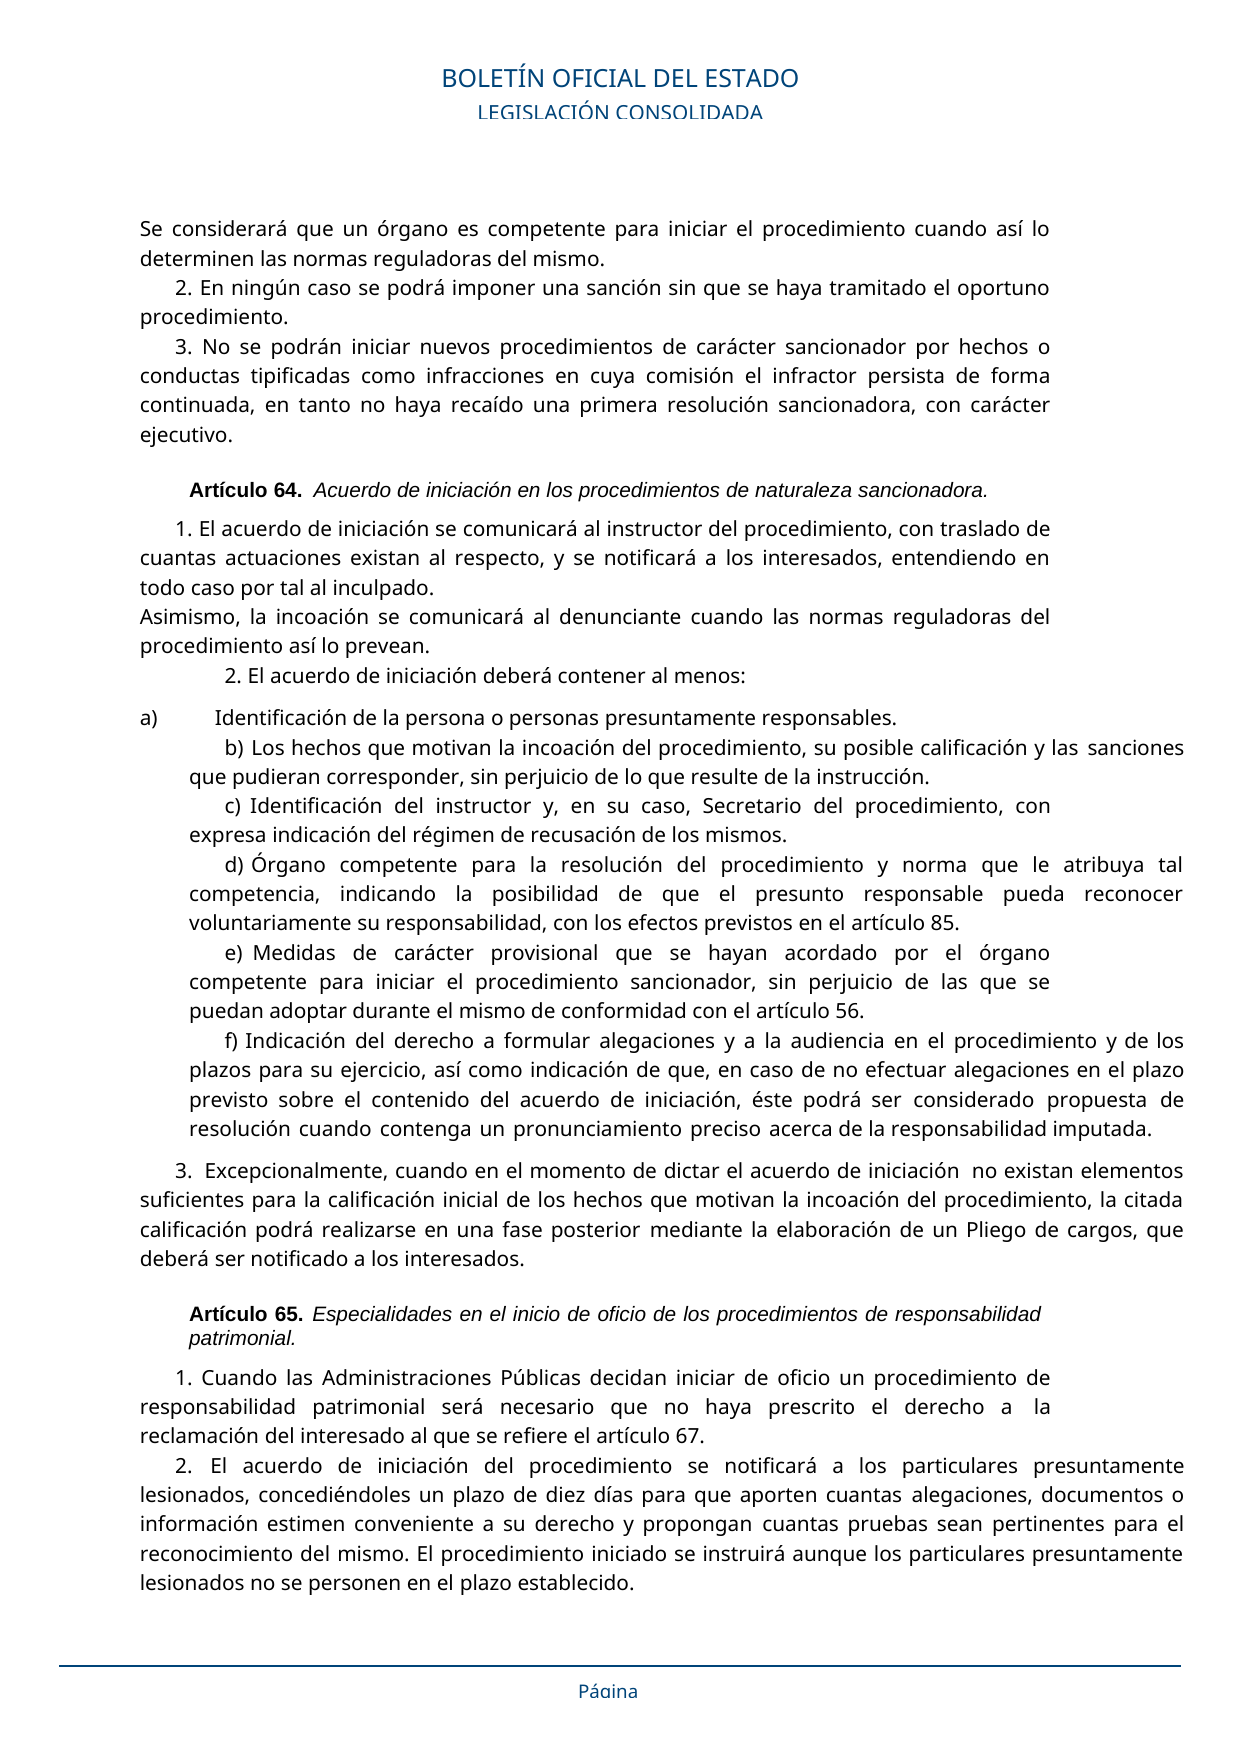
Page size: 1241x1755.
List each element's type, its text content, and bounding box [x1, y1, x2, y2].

list Identificación de la persona o personas presuntamente responsables. [139, 703, 1184, 732]
text Se considerará que un órgano es competente para iniciar el procedimiento cuando así lo determinen las normas reguladoras del mismo. [139, 214, 1052, 272]
list El acuerdo de iniciación se comunicará al instructor del procedimiento, con traslado de cuantas actuaciones existan al respecto, y se notificará a los interesados, entendiendo en todo caso por tal al inculpado. [139, 514, 1052, 601]
text Artículo 65. Especialidades en el inicio de oficio de los procedimientos de responsabilidad patrimonial. [189, 1302, 1079, 1350]
list Órgano competente para la resolución del procedimiento y norma que le atribuya tal competencia, indicando la posibilidad de que el presunto responsable pueda reconocer voluntariamente su responsabilidad, con los efectos previstos en el artículo 85. [189, 850, 1184, 937]
text Asimismo, la incoación se comunicará al denunciante cuando las normas reguladoras del procedimiento así lo prevean. [139, 602, 1052, 660]
list En ningún caso se podrá imponer una sanción sin que se haya tramitado el oportuno procedimiento. [139, 273, 1052, 331]
list Indicación del derecho a formular alegaciones y a la audiencia en el procedimiento y de los plazos para su ejercicio, así como indicación de que, en caso de no efectuar alegaciones en el plazo previsto sobre el contenido del acuerdo de iniciación, éste podrá ser considerado propuesta de resolución cuando contenga un pronunciamiento preciso acerca de la responsabilidad imputada. [189, 1026, 1184, 1142]
list Excepcionalmente, cuando en el momento de dictar el acuerdo de iniciación no existan elementos suficientes para la calificación inicial de los hechos que motivan la incoación del procedimiento, la citada calificación podrá realizarse en una fase posterior mediante la elaboración de un Pliego de cargos, que deberá ser notificado a los interesados. [139, 1156, 1184, 1272]
list El acuerdo de iniciación deberá contener al menos: [224, 661, 1184, 689]
list El acuerdo de iniciación del procedimiento se notificará a los particulares presuntamente lesionados, concediéndoles un plazo de diez días para que aporten cuantas alegaciones, documentos o información estimen conveniente a su derecho y propongan cuantas pruebas sean pertinentes para el reconocimiento del mismo. El procedimiento iniciado se instruirá aunque los particulares presuntamente lesionados no se personen en el plazo establecido. [139, 1451, 1184, 1596]
list Identificación del instructor y, en su caso, Secretario del procedimiento, con expresa indicación del régimen de recusación de los mismos. [189, 791, 1052, 849]
list Los hechos que motivan la incoación del procedimiento, su posible calificación y las sanciones que pudieran corresponder, sin perjuicio de lo que resulte de la instrucción. [189, 733, 1184, 790]
list No se podrán iniciar nuevos procedimientos de carácter sancionador por hechos o conductas tipificadas como infracciones en cuya comisión el infractor persista de forma continuada, en tanto no haya recaído una primera resolución sancionadora, con carácter ejecutivo. [139, 332, 1052, 448]
list Medidas de carácter provisional que se hayan acordado por el órgano competente para iniciar el procedimiento sancionador, sin perjuicio de las que se puedan adoptar durante el mismo de conformidad con el artículo 56. [189, 938, 1052, 1025]
text Artículo 64. Acuerdo de iniciación en los procedimientos de naturaleza sancionadora. [189, 477, 1184, 501]
list Cuando las Administraciones Públicas decidan iniciar de oficio un procedimiento de responsabilidad patrimonial será necesario que no haya prescrito el derecho a la reclamación del interesado al que se refiere el artículo 67. [139, 1363, 1052, 1450]
